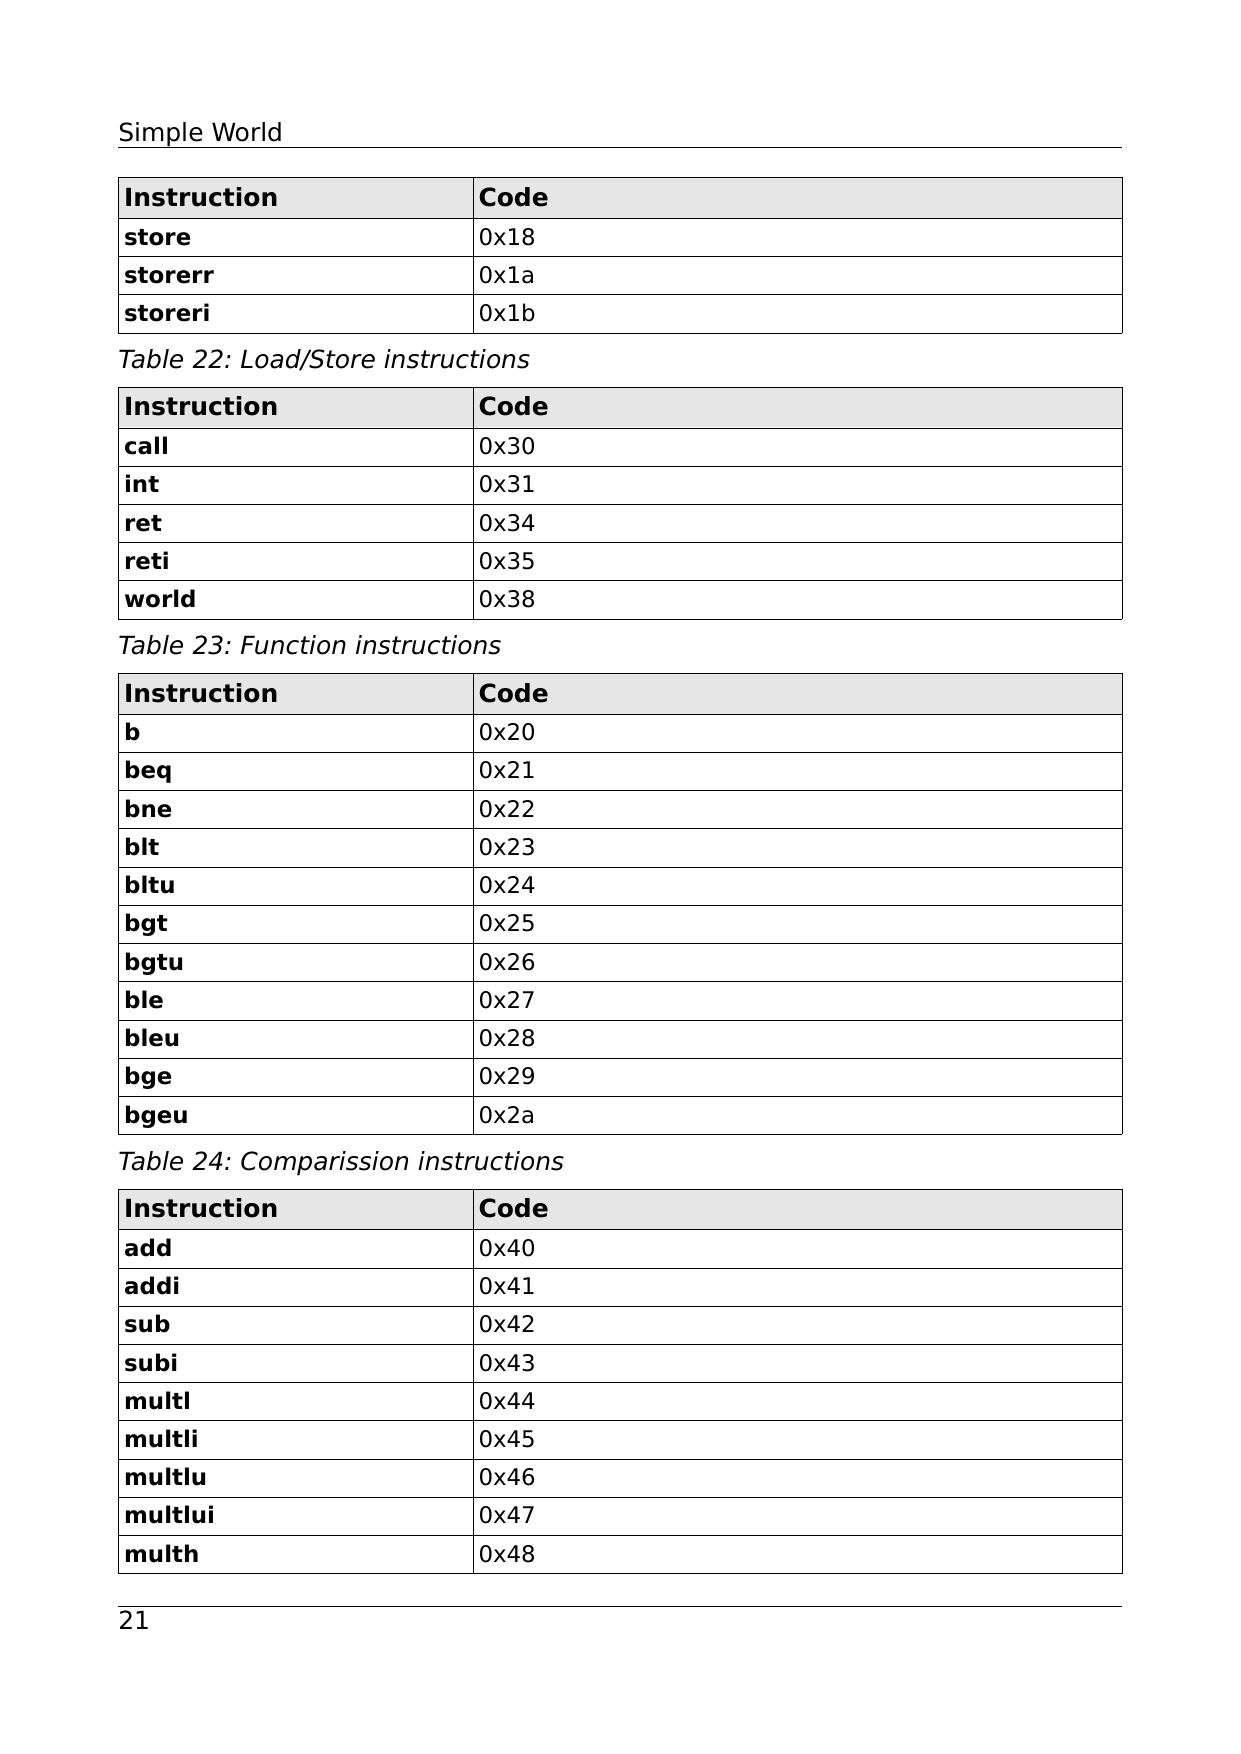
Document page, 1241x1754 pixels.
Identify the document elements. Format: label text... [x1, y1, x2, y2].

table_header Code [474, 178, 1122, 218]
table_cell 0x48 [474, 1536, 1122, 1573]
table_cell ret [119, 505, 473, 542]
table_cell bgtu [119, 944, 473, 981]
table_cell 0x47 [474, 1498, 1122, 1535]
table_cell store [119, 219, 473, 256]
table_cell 0x18 [474, 219, 1122, 256]
table_cell 0x22 [474, 791, 1122, 828]
table_cell 0x21 [474, 753, 1122, 790]
table_cell 0x40 [474, 1230, 1122, 1267]
table_cell 0x42 [474, 1307, 1122, 1344]
table_header Instruction [119, 178, 473, 218]
table_cell int [119, 467, 473, 504]
text Table 24: Comparission instructions [118, 1147, 1122, 1176]
table_header Code [474, 674, 1122, 714]
table_cell bne [119, 791, 473, 828]
table_cell 0x31 [474, 467, 1122, 504]
table_cell 0x28 [474, 1021, 1122, 1058]
table_cell beq [119, 753, 473, 790]
table_cell 0x23 [474, 829, 1122, 867]
table_cell 0x20 [474, 715, 1122, 752]
table_cell 0x1b [474, 295, 1122, 332]
table_header Instruction [119, 1190, 473, 1229]
table_cell call [119, 429, 473, 466]
table_cell sub [119, 1307, 473, 1344]
table_cell 0x41 [474, 1269, 1122, 1306]
table_cell multli [119, 1421, 473, 1458]
table_cell world [119, 581, 473, 619]
table_cell 0x34 [474, 505, 1122, 542]
table_cell 0x27 [474, 982, 1122, 1019]
table_cell subi [119, 1345, 473, 1382]
table_cell 0x26 [474, 944, 1122, 981]
table_cell ble [119, 982, 473, 1019]
table_cell 0x1a [474, 257, 1122, 294]
table_cell blt [119, 829, 473, 867]
table_cell multh [119, 1536, 473, 1573]
table_cell 0x2a [474, 1097, 1122, 1134]
table_cell multlui [119, 1498, 473, 1535]
table_cell 0x35 [474, 543, 1122, 580]
table_cell bleu [119, 1021, 473, 1058]
table_cell 0x25 [474, 906, 1122, 943]
table_cell reti [119, 543, 473, 580]
table_cell bge [119, 1059, 473, 1096]
table_cell 0x30 [474, 429, 1122, 466]
table_header Code [474, 1190, 1122, 1229]
table_header Code [474, 388, 1122, 427]
table_cell add [119, 1230, 473, 1267]
text Table 23: Function instructions [118, 631, 1122, 660]
table_cell bgeu [119, 1097, 473, 1134]
table_header Instruction [119, 388, 473, 427]
table_cell 0x24 [474, 868, 1122, 905]
table_cell b [119, 715, 473, 752]
table_cell addi [119, 1269, 473, 1306]
table_cell 0x43 [474, 1345, 1122, 1382]
table_cell multl [119, 1383, 473, 1420]
table_cell 0x46 [474, 1460, 1122, 1497]
text Table 22: Load/Store instructions [118, 345, 1122, 374]
table_header Instruction [119, 674, 473, 714]
table_cell bgt [119, 906, 473, 943]
table_cell 0x38 [474, 581, 1122, 619]
table_cell storerr [119, 257, 473, 294]
table_cell 0x29 [474, 1059, 1122, 1096]
table_cell 0x44 [474, 1383, 1122, 1420]
table_cell multlu [119, 1460, 473, 1497]
table_cell 0x45 [474, 1421, 1122, 1458]
table_cell storeri [119, 295, 473, 332]
table_cell bltu [119, 868, 473, 905]
